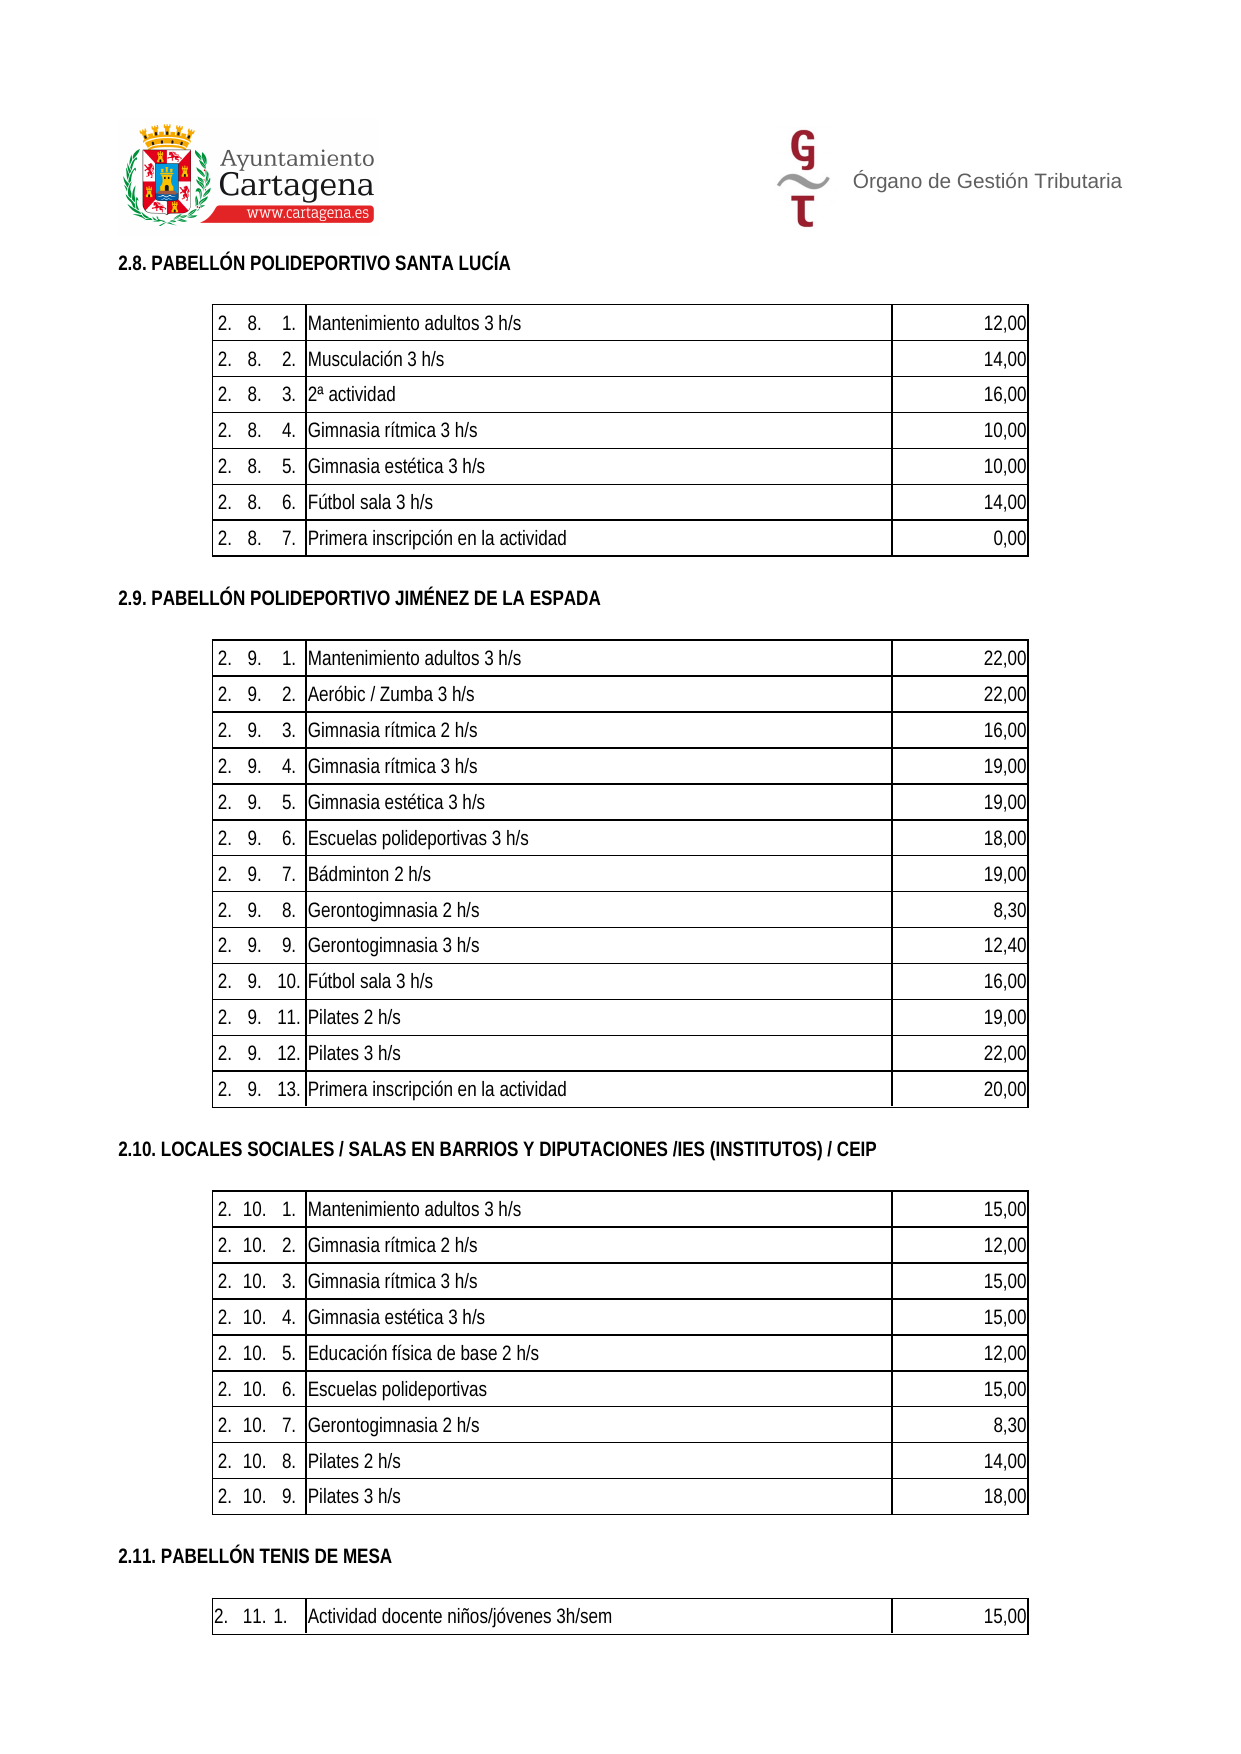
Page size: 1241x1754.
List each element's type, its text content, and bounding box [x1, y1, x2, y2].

text 2.10. LOCALES SOCIALES / SALAS EN BARRIOS Y DIPUTACIONES /IES (INSTITUTOS) / CEIP [118, 1137, 1122, 1161]
table_header 2. [213, 305, 237, 340]
table_cell Musculación 3 h/s [307, 341, 891, 376]
table_cell 9. [237, 964, 272, 998]
table_cell 8,30 [893, 1407, 1027, 1442]
table_cell 8. [237, 485, 272, 519]
text 2.8. PABELLÓN POLIDEPORTIVO SANTA LUCÍA [118, 251, 1122, 274]
table_cell 18,00 [893, 1479, 1027, 1514]
table_cell 2. [213, 1000, 237, 1034]
table_cell Escuelas polideportivas 3 h/s [307, 821, 891, 855]
table_header 10. [237, 1192, 272, 1226]
table_cell 8. [272, 892, 305, 927]
table_cell 14,00 [893, 341, 1027, 376]
table_cell 2. [213, 1336, 237, 1370]
table_cell 8. [237, 377, 272, 412]
table_cell 16,00 [893, 713, 1027, 747]
table_cell Gimnasia rítmica 3 h/s [307, 749, 891, 783]
table_cell 9. [237, 1000, 272, 1034]
table_cell Fútbol sala 3 h/s [307, 964, 891, 998]
table_cell 2. [213, 1228, 237, 1262]
table_cell 12,00 [893, 1228, 1027, 1262]
table_cell 2. [213, 1072, 237, 1106]
table_cell 8. [237, 413, 272, 447]
table_cell Gimnasia rítmica 3 h/s [307, 413, 891, 447]
table_cell 10. [237, 1443, 272, 1478]
table_cell Pilates 2 h/s [307, 1443, 891, 1478]
table_cell 18,00 [893, 821, 1027, 855]
table_cell 6. [272, 485, 305, 519]
text 2.11. PABELLÓN TENIS DE MESA [118, 1544, 1122, 1568]
table_header 22,00 [893, 641, 1027, 675]
table_cell 7. [272, 521, 305, 555]
table_cell 9. [237, 713, 272, 747]
table_cell 10. [237, 1372, 272, 1406]
table_cell 9. [237, 1072, 272, 1106]
table_cell 8. [237, 449, 272, 483]
table_cell 15,00 [893, 1372, 1027, 1406]
table_cell 12,00 [893, 1336, 1027, 1370]
table_cell 20,00 [893, 1072, 1027, 1106]
table_cell 9. [237, 892, 272, 927]
table_cell 19,00 [893, 1000, 1027, 1034]
table_cell 5. [272, 449, 305, 483]
table_cell Pilates 3 h/s [307, 1036, 891, 1070]
table_cell 8,30 [893, 892, 1027, 927]
table_cell 0,00 [893, 521, 1027, 555]
table_cell 4. [272, 1300, 305, 1334]
table_cell 2. [213, 1443, 237, 1478]
table_header Mantenimiento adultos 3 h/s [307, 1192, 891, 1226]
table_cell 2. [213, 928, 237, 963]
table_header 11. [237, 1599, 272, 1633]
table_cell Gerontogimnasia 2 h/s [307, 892, 891, 927]
table_cell 9. [237, 749, 272, 783]
table_cell 2. [213, 892, 237, 927]
table_cell 3. [272, 377, 305, 412]
table_cell 10. [237, 1300, 272, 1334]
table_cell 8. [272, 1443, 305, 1478]
table_cell 14,00 [893, 1443, 1027, 1478]
table_cell Aeróbic / Zumba 3 h/s [307, 677, 891, 711]
table_cell Fútbol sala 3 h/s [307, 485, 891, 519]
table_cell 10. [237, 1479, 272, 1514]
table_cell Escuelas polideportivas [307, 1372, 891, 1406]
table_cell 10. [272, 964, 305, 998]
table_header 12,00 [893, 305, 1027, 340]
table_cell 7. [272, 1407, 305, 1442]
table_cell 8. [237, 341, 272, 376]
table_header 2. [213, 641, 237, 675]
table_cell 22,00 [893, 677, 1027, 711]
text 2.9. PABELLÓN POLIDEPORTIVO JIMÉNEZ DE LA ESPADA [118, 586, 1122, 610]
table_cell 2ª actividad [307, 377, 891, 412]
table_cell 2. [213, 749, 237, 783]
table_cell 11. [272, 1000, 305, 1034]
table_header 1. [272, 1599, 305, 1633]
table_cell 2. [213, 485, 237, 519]
table_cell 2. [213, 521, 237, 555]
table_header 1. [272, 1192, 305, 1226]
table_cell 8. [237, 521, 272, 555]
table_header Mantenimiento adultos 3 h/s [307, 305, 891, 340]
table_cell 2. [213, 1479, 237, 1514]
table_cell 16,00 [893, 964, 1027, 998]
table_cell 2. [213, 1407, 237, 1442]
table_cell 19,00 [893, 856, 1027, 891]
table_cell Gimnasia estética 3 h/s [307, 785, 891, 819]
table_cell Gimnasia estética 3 h/s [307, 449, 891, 483]
table_header 9. [237, 641, 272, 675]
table_cell 9. [237, 928, 272, 963]
table_cell 10. [237, 1407, 272, 1442]
table_header 2. [213, 1192, 237, 1226]
table_cell 2. [213, 377, 237, 412]
table_cell 9. [237, 677, 272, 711]
table_cell 3. [272, 713, 305, 747]
table_cell Bádminton 2 h/s [307, 856, 891, 891]
table_cell 10. [237, 1228, 272, 1262]
table_cell 2. [213, 413, 237, 447]
table_cell 16,00 [893, 377, 1027, 412]
table_cell 2. [213, 856, 237, 891]
table_cell 19,00 [893, 785, 1027, 819]
table_cell 10,00 [893, 449, 1027, 483]
table_cell 2. [213, 341, 237, 376]
table_cell 9. [237, 1036, 272, 1070]
table_cell 10,00 [893, 413, 1027, 447]
table_cell 6. [272, 821, 305, 855]
table_cell 2. [272, 677, 305, 711]
table_cell Gerontogimnasia 3 h/s [307, 928, 891, 963]
table_cell 22,00 [893, 1036, 1027, 1070]
table_cell 14,00 [893, 485, 1027, 519]
table_cell 7. [272, 856, 305, 891]
table_cell 19,00 [893, 749, 1027, 783]
table_cell Gimnasia rítmica 2 h/s [307, 1228, 891, 1262]
table_header 2. [213, 1599, 237, 1633]
table_cell Pilates 3 h/s [307, 1479, 891, 1514]
table_cell Pilates 2 h/s [307, 1000, 891, 1034]
table_cell 2. [272, 1228, 305, 1262]
table_cell 12. [272, 1036, 305, 1070]
table_cell Gimnasia rítmica 2 h/s [307, 713, 891, 747]
table_cell 9. [272, 1479, 305, 1514]
table_cell 4. [272, 749, 305, 783]
picture [117, 119, 379, 236]
table_cell Gimnasia rítmica 3 h/s [307, 1264, 891, 1298]
table_cell 10. [237, 1336, 272, 1370]
table_cell 2. [213, 1036, 237, 1070]
table_cell 2. [213, 1300, 237, 1334]
table_cell Primera inscripción en la actividad [307, 1072, 891, 1106]
table_cell 9. [272, 928, 305, 963]
table_cell 2. [213, 821, 237, 855]
table_cell 12,40 [893, 928, 1027, 963]
table_cell 9. [237, 821, 272, 855]
table_cell Gerontogimnasia 2 h/s [307, 1407, 891, 1442]
table_cell 2. [213, 785, 237, 819]
table_cell 2. [213, 964, 237, 998]
table_cell 13. [272, 1072, 305, 1106]
table_cell 6. [272, 1372, 305, 1406]
table_cell Educación física de base 2 h/s [307, 1336, 891, 1370]
table_header 15,00 [893, 1599, 1027, 1633]
table_cell 5. [272, 785, 305, 819]
table_header Mantenimiento adultos 3 h/s [307, 641, 891, 675]
table_cell 2. [213, 449, 237, 483]
table_header 15,00 [893, 1192, 1027, 1226]
table_header Actividad docente niños/jóvenes 3h/sem [307, 1599, 891, 1633]
table_cell 2. [213, 677, 237, 711]
table_cell 2. [213, 1372, 237, 1406]
table_cell Gimnasia estética 3 h/s [307, 1300, 891, 1334]
table_header 8. [237, 305, 272, 340]
table_cell 5. [272, 1336, 305, 1370]
table_cell 3. [272, 1264, 305, 1298]
table_cell 15,00 [893, 1300, 1027, 1334]
table_header 1. [272, 305, 305, 340]
table_header 1. [272, 641, 305, 675]
table_cell 2. [213, 1264, 237, 1298]
table_cell 2. [213, 713, 237, 747]
table_cell 2. [272, 341, 305, 376]
table_cell 9. [237, 785, 272, 819]
table_cell 4. [272, 413, 305, 447]
table_cell Primera inscripción en la actividad [307, 521, 891, 555]
table_cell 15,00 [893, 1264, 1027, 1298]
table_cell 10. [237, 1264, 272, 1298]
table_cell 9. [237, 856, 272, 891]
